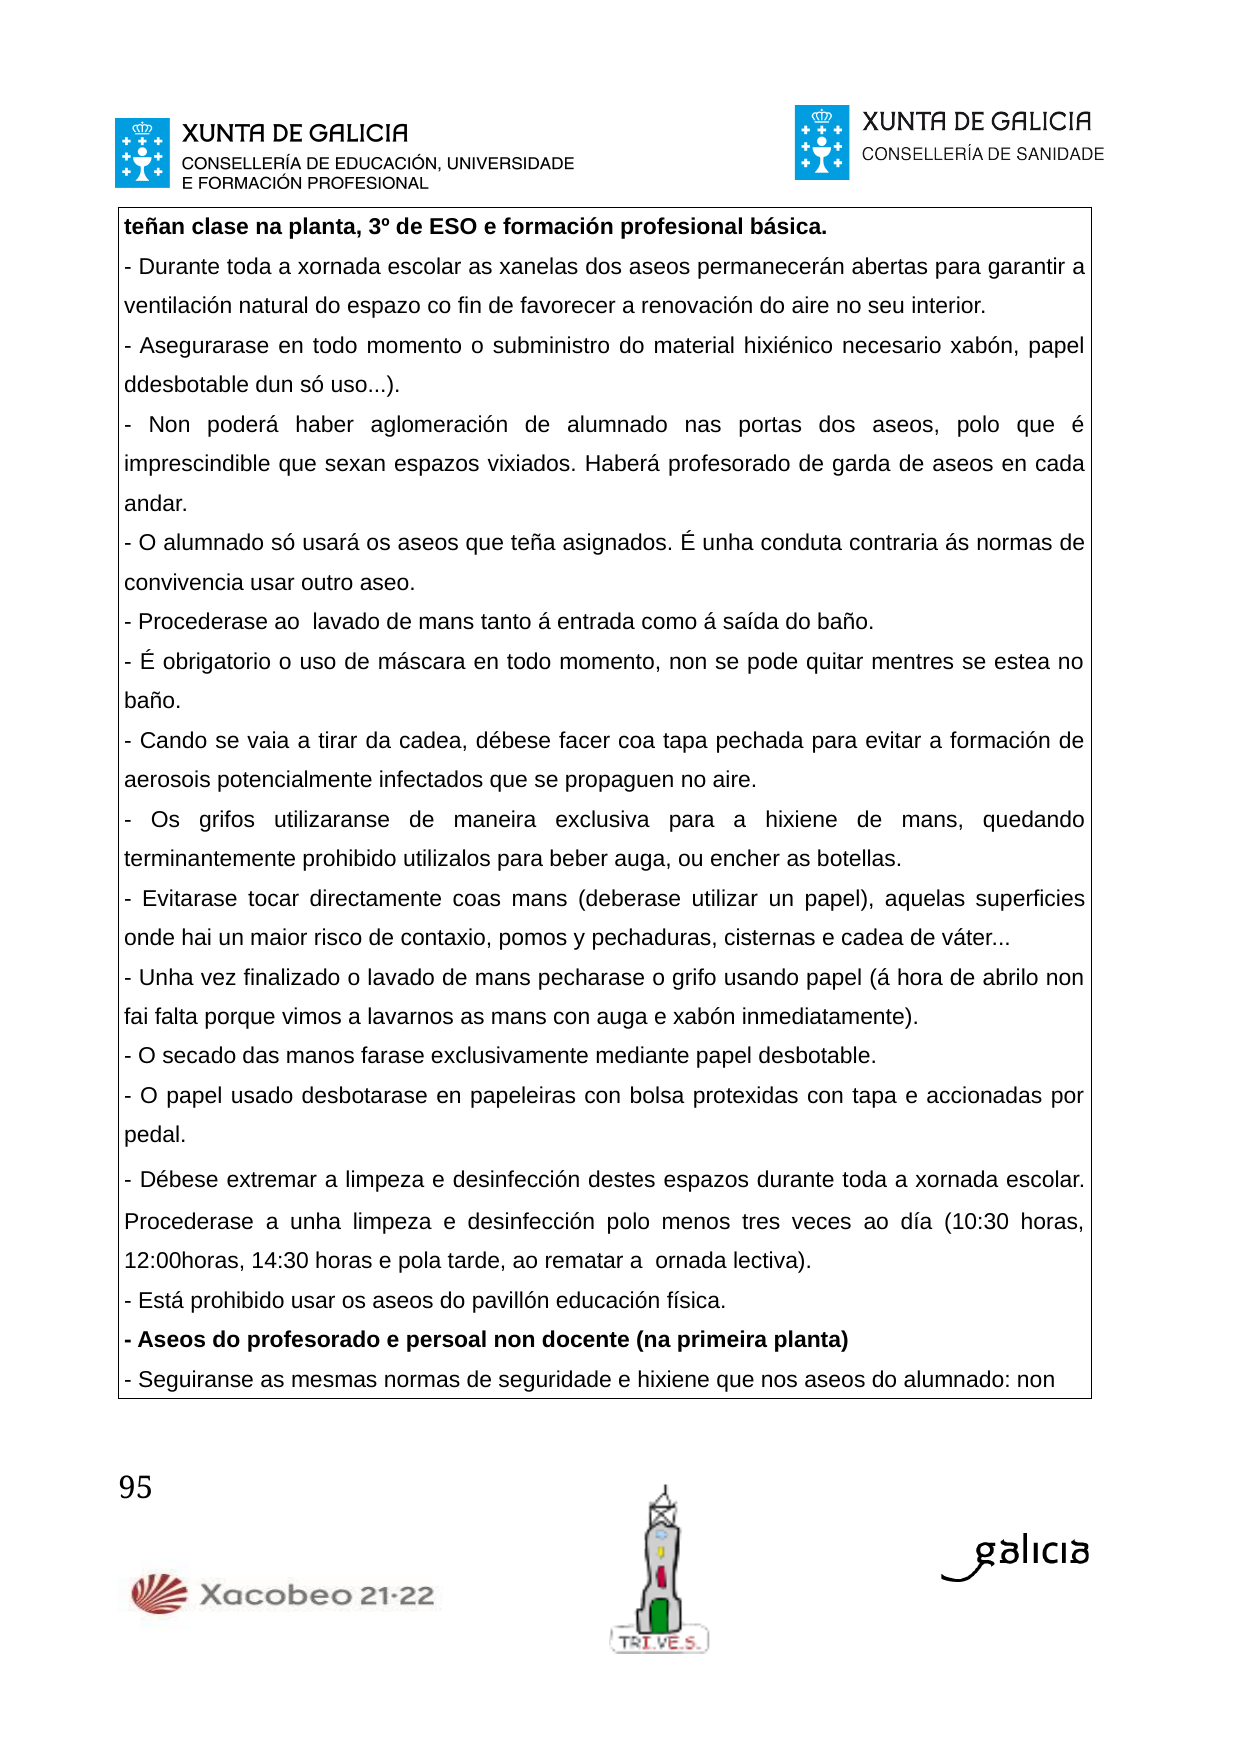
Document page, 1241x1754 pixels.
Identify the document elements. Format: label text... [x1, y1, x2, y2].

picture [818, 137, 826, 145]
picture [850, 105, 1104, 180]
picture [802, 126, 809, 134]
picture [802, 159, 809, 167]
picture [134, 158, 151, 180]
table_cell teñan clase na planta, 3º de ESO e formación profesional básica. - Durante toda a xornada escolar as xanelas dos aseos permanecerán abertas para garantir a ventilación natural do espazo co fin de favorecer a renovación do aire no seu interior. - Asegurarase en todo momento o subministro do material hixiénico necesario xabón, papel ddesbotable dun só uso...). - Non poderá haber aglomeración de alumnado nas portas dos aseos, polo que é imprescindible que sexan espazos vixiados. Haberá profesorado de garda de aseos en cada andar. - O alumnado só usará os aseos que teña asignados. É unha conduta contraria ás normas de convivencia usar outro aseo. - Procederase ao lavado de mans tanto á entrada como á saída do baño. - É obrigatorio o uso de máscara en todo momento, non se pode quitar mentres se estea no baño. - Cando se vaia a tirar da cadea, débese facer coa tapa pechada para evitar a formación de aerosois potencialmente infectados que se propaguen no aire. - Os grifos utilizaranse de maneira exclusiva para a hixiene de mans, quedando terminantemente prohibido utilizalos para beber auga, ou encher as botellas. - Evitarase tocar directamente coas mans (deberase utilizar un papel), aquelas superficies onde hai un maior risco de contaxio, pomos y pechaduras, cisternas e cadea de váter... - Unha vez finalizado o lavado de mans pecharase o grifo usando papel (á hora de abrilo non fai falta porque vimos a lavarnos as mans con auga e xabón inmediatamente). - O secado das manos farase exclusivamente mediante papel desbotable. - O papel usado desbotarase en papeleiras con bolsa protexidas con tapa e accionadas por pedal. - Débese extremar a limpeza e desinfección destes espazos durante toda a xornada escolar. Procederase a unha limpeza e desinfección polo menos tres veces ao día (10:30 horas, 12:00horas, 14:30 horas e pola tarde, ao rematar a ornada lectiva). - Está prohibido usar os aseos do pavillón educación física. - Aseos do profesorado e persoal non docente (na primeira planta) - Seguiranse as mesmas normas de seguridade e hixiene que nos aseos do alumnado: non [119, 208, 1091, 1398]
picture [941, 1533, 1089, 1582]
picture [123, 138, 130, 145]
picture [813, 148, 830, 172]
picture [139, 148, 146, 155]
picture [834, 143, 841, 150]
picture [117, 1508, 449, 1679]
picture [834, 159, 841, 167]
picture [115, 118, 574, 189]
picture [155, 168, 162, 175]
picture [802, 143, 809, 150]
picture [139, 138, 146, 145]
picture [818, 126, 825, 134]
picture [155, 153, 162, 160]
picture [123, 168, 130, 175]
picture [123, 153, 130, 160]
picture [609, 1483, 710, 1654]
picture [834, 126, 841, 134]
picture [155, 138, 162, 144]
